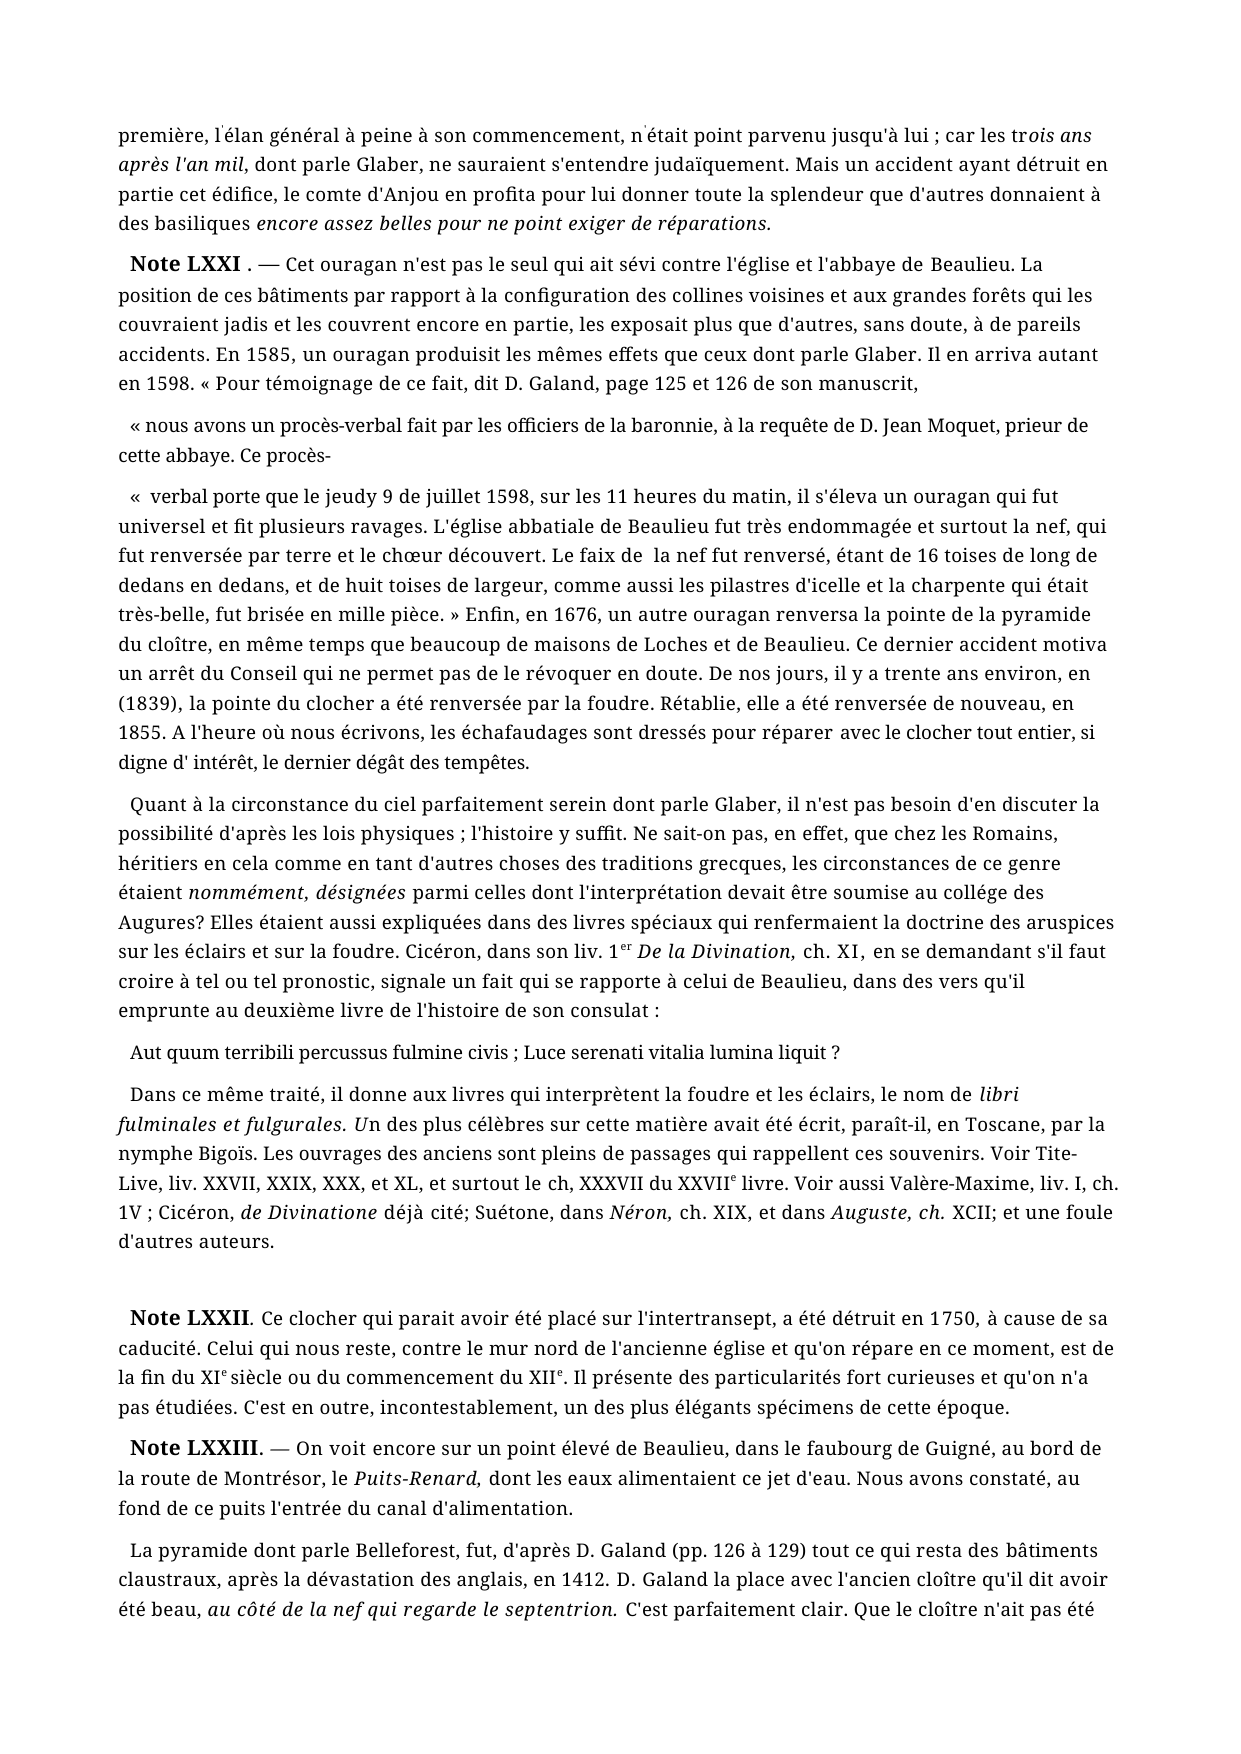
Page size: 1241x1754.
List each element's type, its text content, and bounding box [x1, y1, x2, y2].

text Dans ce même traité, il donne aux livres qui interprètent la foudre et les éclairs, le nom de libri fulminales et fulgurales. Un des plus célèbres sur cette matière avait été écrit, paraît-il, en Toscane, par la nymphe Bigoïs. Les ouvrages des anciens sont pleins de passages qui rappellent ces souvenirs. Voir Tite-Live, liv. XXVII, XXIX, XXX, et XL, et surtout le ch, XXXVII du XXVIIe livre. Voir aussi Valère-Maxime, liv. I, ch. 1V ; Cicéron, de Divinatione déjà cité; Suétone, dans Néron, ch. XIX, et dans Auguste, ch. XCII; et une foule d'autres auteurs. [118, 1077, 1122, 1254]
text Aut quum terribili percussus fulmine civis ; Luce serenati vitalia lumina liquit ? [118, 1036, 1122, 1065]
text première, l'élan général à peine à son commencement, n'était point parvenu jusqu'à lui ; car les trois ans après l'an mil, dont parle Glaber, ne sauraient s'entendre judaïquement. Mais un accident ayant détruit en partie cet édifice, le comte d'Anjou en profita pour lui donner toute la splendeur que d'autres donnaient à des basiliques encore assez belles pour ne point exiger de réparations. [118, 118, 1122, 236]
text La pyramide dont parle Belleforest, fut, d'après D. Galand (pp. 126 à 129) tout ce qui resta des bâtiments claustraux, après la dévastation des anglais, en 1412. D. Galand la place avec l'ancien cloître qu'il dit avoir été beau, au côté de la nef qui regarde le septentrion. C'est parfaitement clair. Que le cloître n'ait pas été [118, 1533, 1122, 1621]
list verbal porte que le jeudy 9 de juillet 1598, sur les 11 heures du matin, il s'éleva un ouragan qui fut universel et fit plusieurs ravages. L'église abbatiale de Beaulieu fut très endommagée et surtout la nef, qui fut renversée par terre et le chœur découvert. Le faix de la nef fut renversé, étant de 16 toises de long de dedans en dedans, et de huit toises de largeur, comme aussi les pilastres d'icelle et la charpente qui était très-belle, fut brisée en mille pièce. » Enfin, en 1676, un autre ouragan renversa la pointe de la pyramide du cloître, en même temps que beaucoup de maisons de Loches et de Beaulieu. Ce dernier accident motiva un arrêt du Conseil qui ne permet pas de le révoquer en doute. De nos jours, il y a trente ans environ, en (1839), la pointe du clocher a été renversée par la foudre. Rétablie, elle a été renversée de nouveau, en 1855. A l'heure où nous écrivons, les échafaudages sont dressés pour réparer avec le clocher tout entier, si digne d' intérêt, le dernier dégât des tempêtes. [118, 480, 1122, 775]
text Note LXXI . — Cet ouragan n'est pas le seul qui ait sévi contre l'église et l'abbaye de Beaulieu. La position de ces bâtiments par rapport à la configuration des collines voisines et aux grandes forêts qui les couvraient jadis et les couvrent encore en partie, les exposait plus que d'autres, sans doute, à de pareils accidents. En 1585, un ouragan produisit les mêmes effets que ceux dont parle Glaber. Il en arriva autant en 1598. « Pour témoignage de ce fait, dit D. Galand, page 125 et 126 de son manuscrit, [118, 248, 1122, 396]
text Note LXXIII. — On voit encore sur un point élevé de Beaulieu, dans le faubourg de Guigné, au bord de la route de Montrésor, le Puits-Renard, dont les eaux alimentaient ce jet d'eau. Nous avons constaté, au fond de ce puits l'entrée du canal d'alimentation. [118, 1432, 1122, 1520]
text Quant à la circonstance du ciel parfaitement serein dont parle Glaber, il n'est pas besoin d'en discuter la possibilité d'après les lois physiques ; l'histoire y suffit. Ne sait-on pas, en effet, que chez les Romains, héritiers en cela comme en tant d'autres choses des traditions grecques, les circonstances de ce genre étaient nommément, désignées parmi celles dont l'interprétation devait être soumise au collége des Augures? Elles étaient aussi expliquées dans des livres spéciaux qui renfermaient la doctrine des aruspices sur les éclairs et sur la foudre. Cicéron, dans son liv. 1er De la Divination, ch. XI, en se demandant s'il faut croire à tel ou tel pronostic, signale un fait qui se rapporte à celui de Beaulieu, dans des vers qu'il emprunte au deuxième livre de l'histoire de son consulat : [118, 787, 1122, 1023]
text Note LXXII. Ce clocher qui parait avoir été placé sur l'intertransept, a été détruit en 1750, à cause de sa caducité. Celui qui nous reste, contre le mur nord de l'ancienne église et qu'on répare en ce moment, est de la fin du XIe siècle ou du commencement du XIIe. Il présente des particularités fort curieuses et qu'on n'a pas étudiées. C'est en outre, incontestablement, un des plus élégants spécimens de cette époque. [118, 1302, 1122, 1419]
list nous avons un procès-verbal fait par les officiers de la baronnie, à la requête de D. Jean Moquet, prieur de cette abbaye. Ce procès- [118, 408, 1122, 467]
